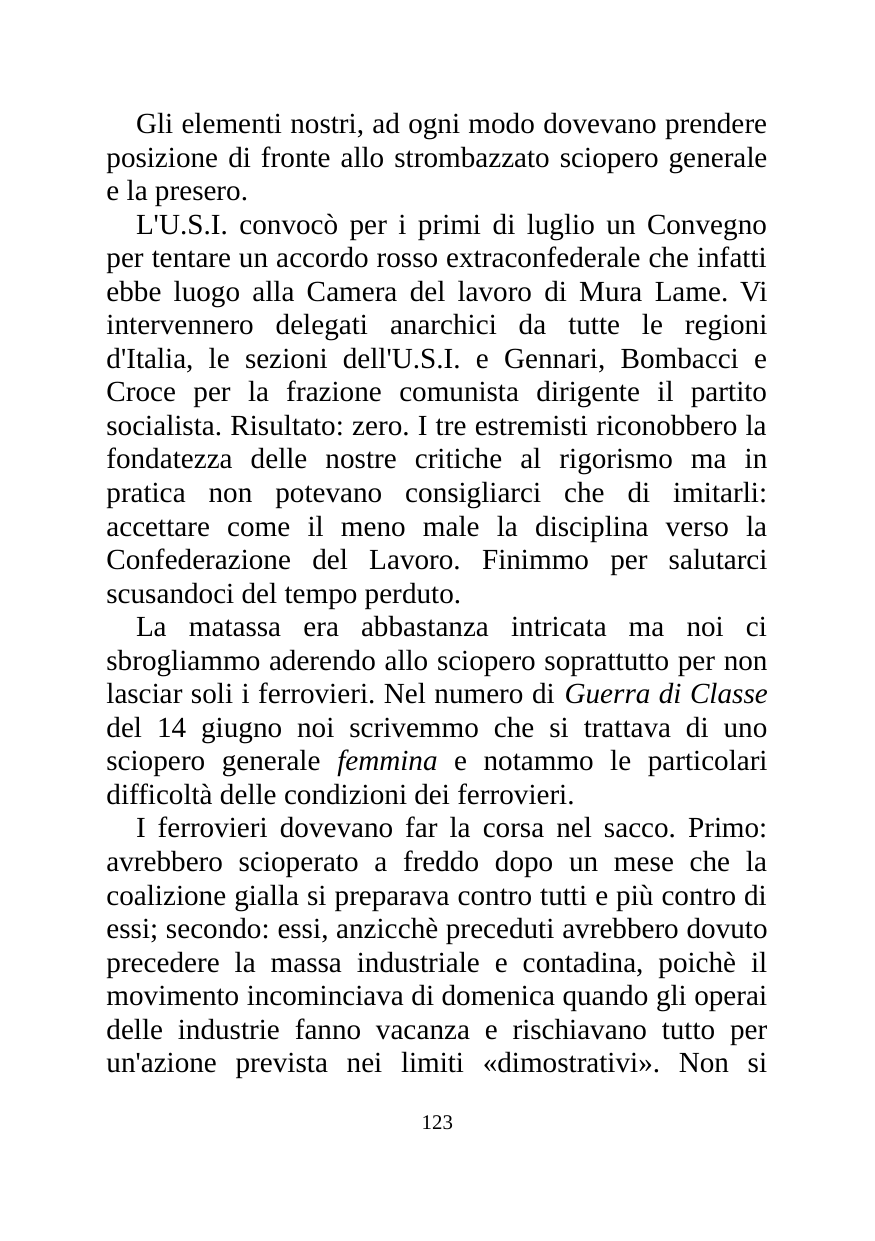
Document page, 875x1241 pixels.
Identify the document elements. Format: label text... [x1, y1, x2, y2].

text L'U.S.I. convocò per i primi di luglio un Convegno per tentare un accordo rosso extraconfederale che infatti ebbe luogo alla Camera del lavoro di Mura Lame. Vi intervennero delegati anarchici da tutte le regioni d'Italia, le sezioni dell'U.S.I. e Gennari, Bombacci e Croce per la frazione comunista dirigente il partito socialista. Risultato: zero. I tre estremisti riconobbero la fondatezza delle nostre critiche al rigorismo ma in pratica non potevano consigliarci che di imitarli: accettare come il meno male la disciplina verso la Confederazione del Lavoro. Finimmo per salutarci scusandoci del tempo perduto. [106, 207, 768, 609]
text La matassa era abbastanza intricata ma noi ci sbrogliammo aderendo allo sciopero soprattutto per non lasciar soli i ferrovieri. Nel numero di Guerra di Classe del 14 giugno noi scrivemmo che si trattava di uno sciopero generale femmina e notammo le particolari difficoltà delle condizioni dei ferrovieri. [106, 609, 768, 811]
text Gli elementi nostri, ad ogni modo dovevano prendere posizione di fronte allo strombazzato sciopero generale e la presero. [106, 106, 768, 207]
text I ferrovieri dovevano far la corsa nel sacco. Primo: avrebbero scioperato a freddo dopo un mese che la coalizione gialla si preparava contro tutti e più contro di essi; secondo: essi, anzicchè preceduti avrebbero dovuto precedere la massa industriale e contadina, poichè il movimento incominciava di domenica quando gli operai delle industrie fanno vacanza e rischiavano tutto per un'azione prevista nei limiti «dimostrativi». Non si [106, 811, 768, 1079]
